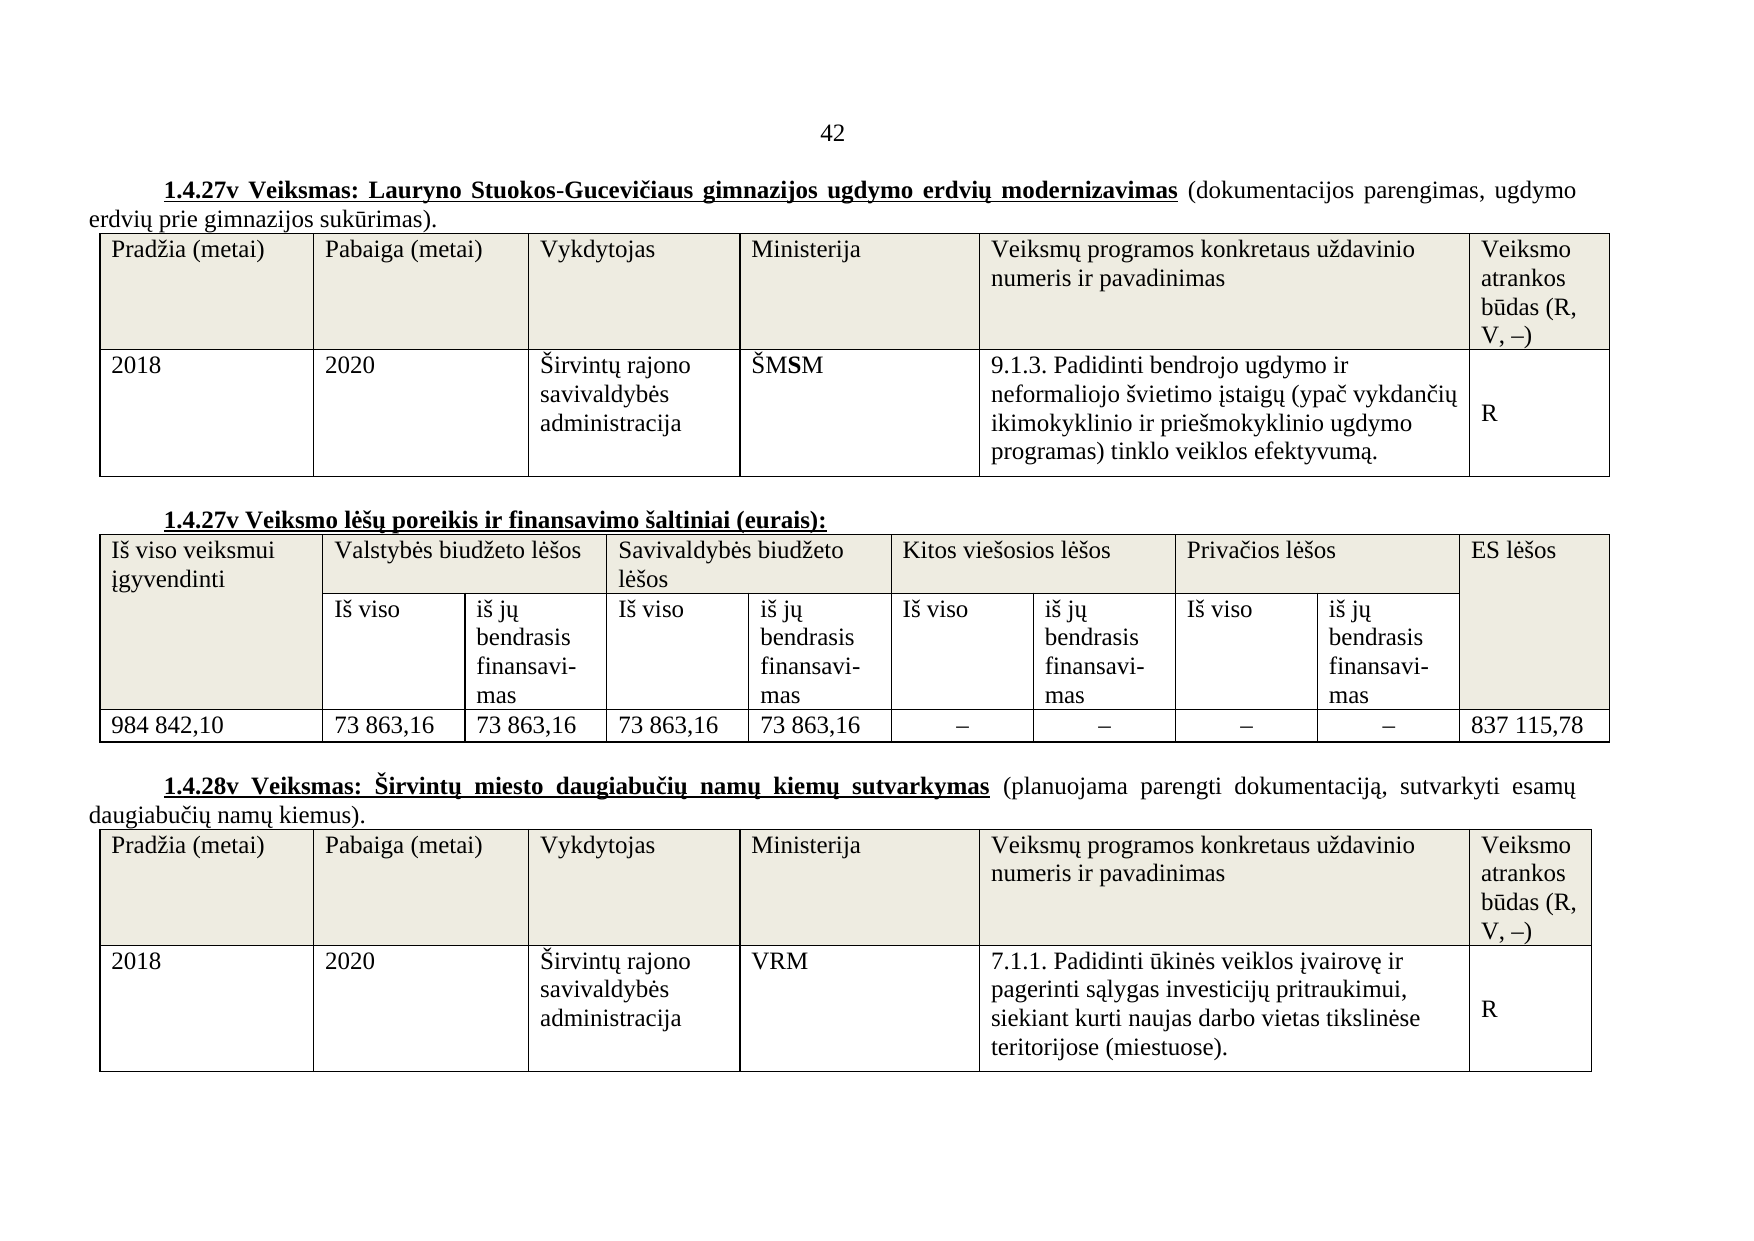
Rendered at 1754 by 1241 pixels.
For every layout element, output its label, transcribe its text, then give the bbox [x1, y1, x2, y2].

table_header Ministerija [741, 830, 979, 945]
table_cell – [892, 710, 1033, 741]
table_cell 7.1.1. Padidinti ūkinės veiklos įvairovę ir pagerinti sąlygas investicijų pritraukimui, siekiant kurti naujas darbo vietas tikslinėse teritorijose (miestuose). [980, 946, 1469, 1071]
table_header Kitos viešosios lėšos [892, 535, 1175, 593]
table_cell R [1470, 350, 1609, 476]
table_cell 2018 [101, 946, 313, 1071]
table_header Veiksmo atrankos būdas (R, V, –) [1470, 830, 1591, 945]
table_cell R [1470, 946, 1591, 1071]
table_header Veiksmų programos konkretaus uždavinio numeris ir pavadinimas [980, 830, 1469, 945]
table_cell 2018 [101, 350, 313, 476]
table_header Vykdytojas [529, 830, 739, 945]
table_cell iš jų bendrasis finansavi- mas [749, 594, 891, 709]
table_cell VRM [741, 946, 979, 1071]
table_cell 73 863,16 [323, 710, 464, 741]
table_cell – [1034, 710, 1175, 741]
table_header Vykdytojas [529, 234, 739, 349]
table_cell Iš viso [323, 594, 464, 709]
table_header Pabaiga (metai) [314, 830, 528, 945]
table_cell 73 863,16 [466, 710, 606, 741]
table_cell iš jų bendrasis finansavi- mas [1318, 594, 1459, 709]
table_cell Iš viso [1176, 594, 1317, 709]
table_cell 73 863,16 [607, 710, 748, 741]
table_cell 9.1.3. Padidinti bendrojo ugdymo ir neformaliojo švietimo įstaigų (ypač vykdančių ikimokyklinio ir priešmokyklinio ugdymo programas) tinklo veiklos efektyvumą. [980, 350, 1469, 476]
text 1.4.28v Veiksmas: Širvintų miesto daugiabučių namų kiemų sutvarkymas (planuojama parengti dokumentaciją, sutvarkyti esamų daugiabučių namų kiemus). [89, 771, 1577, 829]
table_cell Iš viso [607, 594, 748, 709]
table_cell 2020 [314, 350, 528, 476]
table_header Pradžia (metai) [101, 830, 313, 945]
table_cell 73 863,16 [749, 710, 891, 741]
table_cell 984 842,10 [101, 710, 322, 741]
table_cell Širvintų rajono savivaldybės administracija [529, 350, 739, 476]
text 1.4.27v Veiksmas: Lauryno Stuokos-Gucevičiaus gimnazijos ugdymo erdvių modernizavimas (dokumentacijos parengimas, ugdymo erdvių prie gimnazijos sukūrimas). [89, 176, 1577, 233]
table_cell – [1176, 710, 1317, 741]
table_cell ŠMSM [741, 350, 979, 476]
table_header Pabaiga (metai) [314, 234, 528, 349]
table_header Savivaldybės biudžeto lėšos [607, 535, 891, 593]
table_header ES lėšos [1460, 535, 1609, 709]
table_cell 837 115,78 [1460, 710, 1609, 741]
table_header Pradžia (metai) [101, 234, 313, 349]
table_cell 2020 [314, 946, 528, 1071]
table_header Veiksmo atrankos būdas (R, V, –) [1470, 234, 1609, 349]
table_cell Širvintų rajono savivaldybės administracija [529, 946, 739, 1071]
table_header Ministerija [741, 234, 979, 349]
table_header Veiksmų programos konkretaus uždavinio numeris ir pavadinimas [980, 234, 1469, 349]
table_cell Iš viso [892, 594, 1033, 709]
table_header Privačios lėšos [1176, 535, 1459, 593]
text 1.4.27v Veiksmo lėšų poreikis ir finansavimo šaltiniai (eurais): [89, 505, 1577, 534]
table_header Valstybės biudžeto lėšos [323, 535, 606, 593]
table_cell iš jų bendrasis finansavi- mas [1034, 594, 1175, 709]
table_cell – [1318, 710, 1459, 741]
table_header Iš viso veiksmui įgyvendinti [101, 535, 322, 709]
table_cell iš jų bendrasis finansavi- mas [466, 594, 606, 709]
